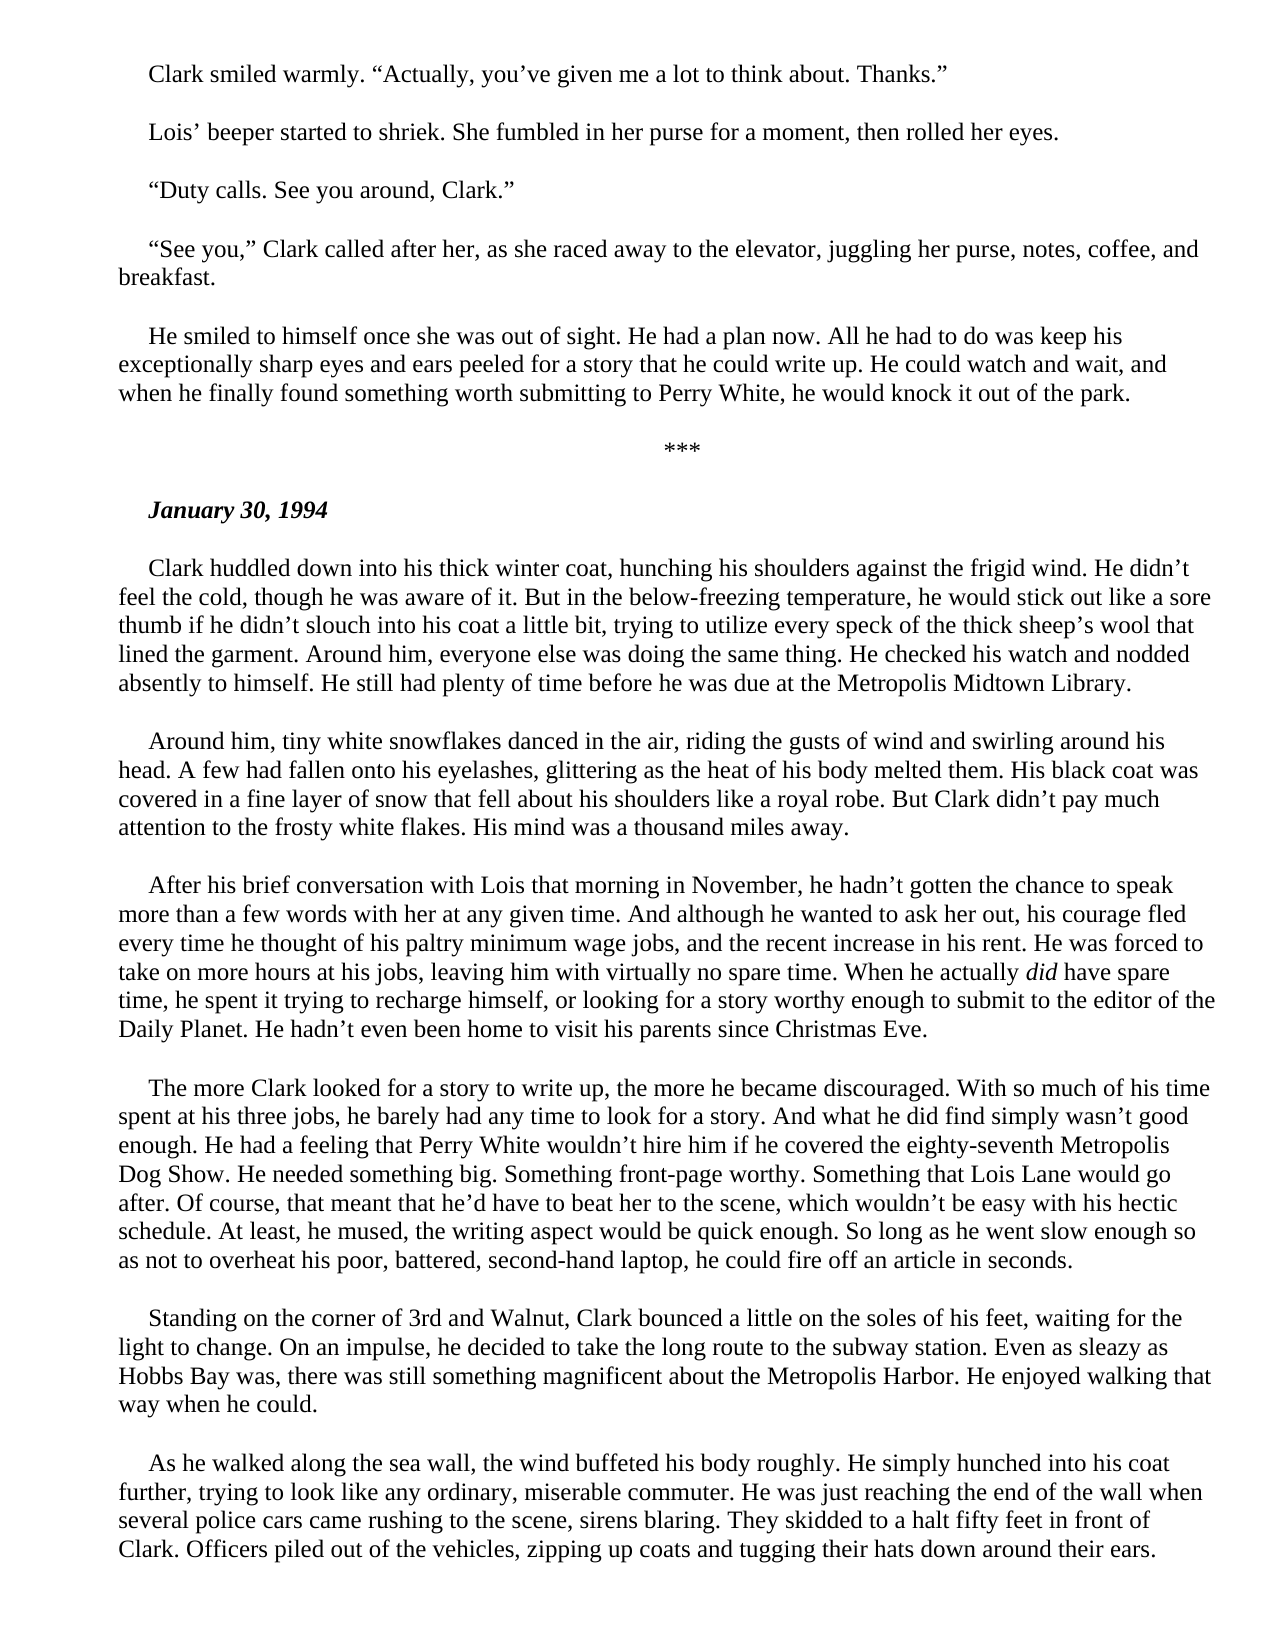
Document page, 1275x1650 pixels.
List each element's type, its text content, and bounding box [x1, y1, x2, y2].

text January 30, 1994 [118, 495, 1216, 523]
text After his brief conversation with Lois that morning in November, he hadn’t gotten the chance to speak more than a few words with her at any given time. And although he wanted to ask her out, his courage fled every time he thought of his paltry minimum wage jobs, and the recent increase in his rent. He was forced to take on more hours at his jobs, leaving him with virtually no spare time. When he actually did have spare time, he spent it trying to recharge himself, or looking for a story worthy enough to submit to the editor of the Daily Planet. He hadn’t even been home to visit his parents since Christmas Eve. [118, 871, 1216, 1043]
text The more Clark looked for a story to write up, the more he became discouraged. With so much of his time spent at his three jobs, he barely had any time to look for a story. And what he did find simply wasn’t good enough. He had a feeling that Perry White wouldn’t hire him if he covered the eighty-seventh Metropolis Dog Show. He needed something big. Something front-page worthy. Something that Lois Lane would go after. Of course, that meant that he’d have to beat her to the scene, which wouldn’t be easy with his hectic schedule. At least, he mused, the writing aspect would be quick enough. So long as he went slow enough so as not to overheat his poor, battered, second-hand laptop, he could fire off an article in seconds. [118, 1073, 1216, 1274]
text Standing on the corner of 3rd and Walnut, Clark bounced a little on the soles of his feet, waiting for the light to change. On an impulse, he decided to take the long route to the subway station. Even as sleazy as Hobbs Bay was, there was still something magnificent about the Metropolis Harbor. He enjoyed walking that way when he could. [118, 1303, 1216, 1418]
text *** [118, 436, 1216, 465]
text “See you,” Clark called after her, as she raced away to the elevator, juggling her purse, notes, coffee, and breakfast. [118, 234, 1216, 291]
text Lois’ beeper started to shriek. She fumbled in her purse for a moment, then rolled her eyes. [118, 117, 1216, 146]
text “Duty calls. See you around, Clark.” [118, 176, 1216, 204]
text Clark huddled down into his thick winter coat, hunching his shoulders against the frigid wind. He didn’t feel the cold, though he was aware of it. But in the below-freezing temperature, he would stick out like a sore thumb if he didn’t slouch into his coat a little bit, trying to utilize every speck of the thick sheep’s wool that lined the garment. Around him, everyone else was doing the same thing. He checked his watch and nodded absently to himself. He still had plenty of time before he was due at the Metropolis Midtown Library. [118, 553, 1216, 697]
text He smiled to himself once she was out of sight. He had a plan now. All he had to do was keep his exceptionally sharp eyes and ears peeled for a story that he could write up. He could watch and wait, and when he finally found something worth submitting to Perry White, he would knock it out of the park. [118, 321, 1216, 407]
text Around him, tiny white snowflakes danced in the air, riding the gusts of wind and swirling around his head. A few had fallen onto his eyelashes, glittering as the heat of his body melted them. His black coat was covered in a fine layer of snow that fell about his shoulders like a royal robe. But Clark didn’t pay much attention to the frosty white flakes. His mind was a thousand miles away. [118, 726, 1216, 841]
text As he walked along the sea wall, the wind buffeted his body roughly. He simply hunched into his coat further, trying to look like any ordinary, miserable commuter. He was just reaching the end of the wall when several police cars came rushing to the scene, sirens blaring. They skidded to a halt fifty feet in front of Clark. Officers piled out of the vehicles, zipping up coats and tugging their hats down around their ears. [118, 1448, 1216, 1563]
text Clark smiled warmly. “Actually, you’ve given me a lot to think about. Thanks.” [118, 59, 1216, 88]
